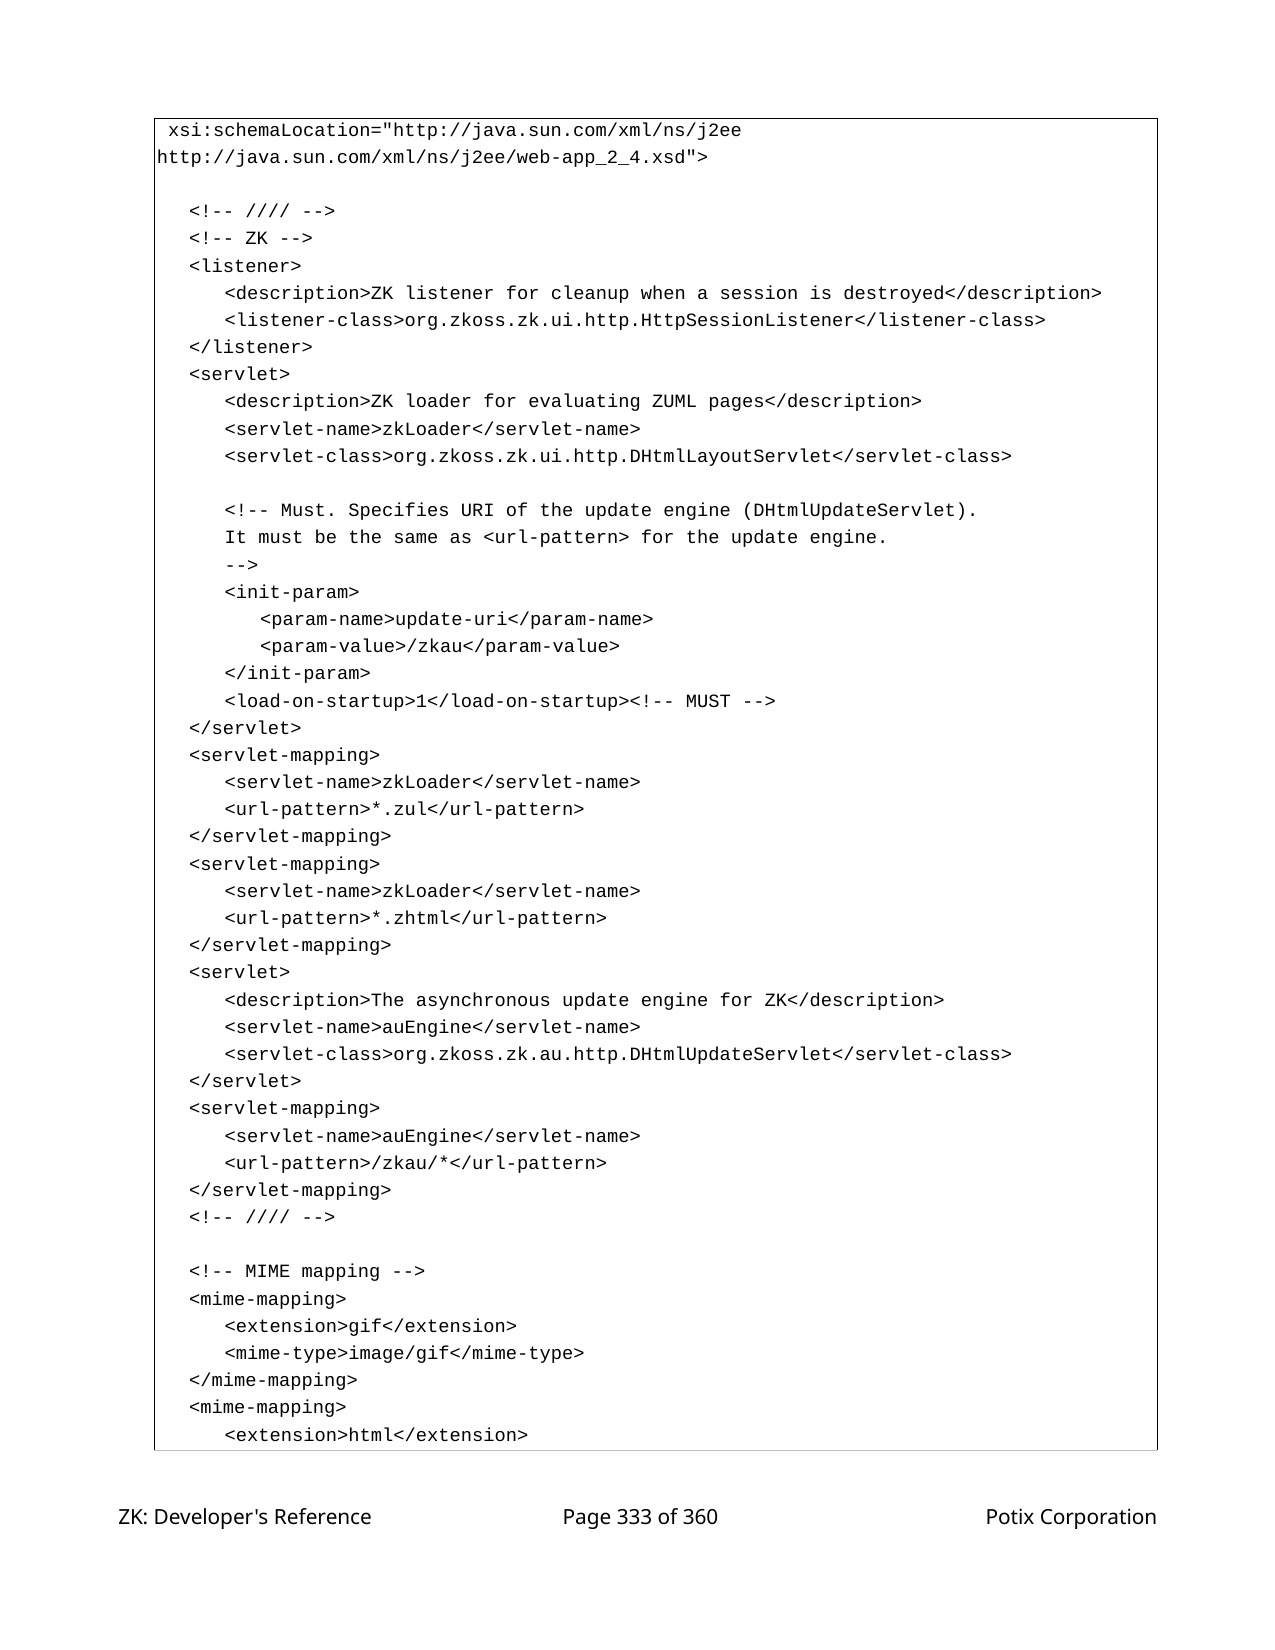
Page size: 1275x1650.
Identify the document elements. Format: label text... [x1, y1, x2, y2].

text <url-pattern>*.zul</url-pattern> [155, 797, 1157, 821]
text <servlet-name>zkLoader</servlet-name> [155, 879, 1157, 903]
text --> [155, 552, 1157, 577]
text xsi:schemaLocation="http://java.sun.com/xml/ns/j2ee http://java.sun.com/xml/ns/j2ee/web-app_2_4.xsd"> [155, 119, 1157, 169]
text <extension>html</extension> [155, 1422, 1157, 1450]
text <description>The asynchronous update engine for ZK</description> [155, 987, 1157, 1012]
text <!-- Must. Specifies URI of the update engine (DHtmlUpdateServlet). [155, 498, 1157, 522]
text </init-param> [155, 661, 1157, 686]
text </servlet> [155, 716, 1157, 740]
text <url-pattern>*.zhtml</url-pattern> [155, 906, 1157, 930]
text <servlet-class>org.zkoss.zk.au.http.DHtmlUpdateServlet</servlet-class> [155, 1042, 1157, 1066]
text <load-on-startup>1</load-on-startup><!-- MUST --> [155, 688, 1157, 713]
text <param-name>update-uri</param-name> [155, 607, 1157, 631]
text <!-- MIME mapping --> [155, 1259, 1157, 1284]
text <servlet-name>zkLoader</servlet-name> [155, 770, 1157, 794]
text <servlet-name>auEngine</servlet-name> [155, 1123, 1157, 1148]
text </mime-mapping> [155, 1368, 1157, 1392]
text <mime-mapping> [155, 1395, 1157, 1419]
text <!-- //// --> [155, 199, 1157, 223]
text <servlet-name>zkLoader</servlet-name> [155, 417, 1157, 441]
text <!-- //// --> [155, 1205, 1157, 1229]
text <mime-type>image/gif</mime-type> [155, 1341, 1157, 1365]
text <mime-mapping> [155, 1287, 1157, 1311]
text <servlet> [155, 362, 1157, 386]
text <extension>gif</extension> [155, 1314, 1157, 1338]
text </servlet-mapping> [155, 824, 1157, 849]
text <!-- ZK --> [155, 226, 1157, 251]
text <servlet> [155, 960, 1157, 984]
text </servlet-mapping> [155, 1178, 1157, 1202]
text It must be the same as <url-pattern> for the update engine. [155, 525, 1157, 549]
text <listener> [155, 253, 1157, 278]
text <servlet-name>auEngine</servlet-name> [155, 1015, 1157, 1039]
text <init-param> [155, 580, 1157, 604]
text </servlet> [155, 1069, 1157, 1093]
text <servlet-mapping> [155, 743, 1157, 767]
text <description>ZK loader for evaluating ZUML pages</description> [155, 389, 1157, 414]
text <listener-class>org.zkoss.zk.ui.http.HttpSessionListener</listener-class> [155, 308, 1157, 332]
text <url-pattern>/zkau/*</url-pattern> [155, 1151, 1157, 1175]
text <servlet-class>org.zkoss.zk.ui.http.DHtmlLayoutServlet</servlet-class> [155, 444, 1157, 468]
text </listener> [155, 335, 1157, 359]
text <servlet-mapping> [155, 852, 1157, 876]
text <description>ZK listener for cleanup when a session is destroyed</description> [155, 281, 1157, 305]
text <servlet-mapping> [155, 1096, 1157, 1121]
text </servlet-mapping> [155, 933, 1157, 957]
text <param-value>/zkau</param-value> [155, 634, 1157, 658]
